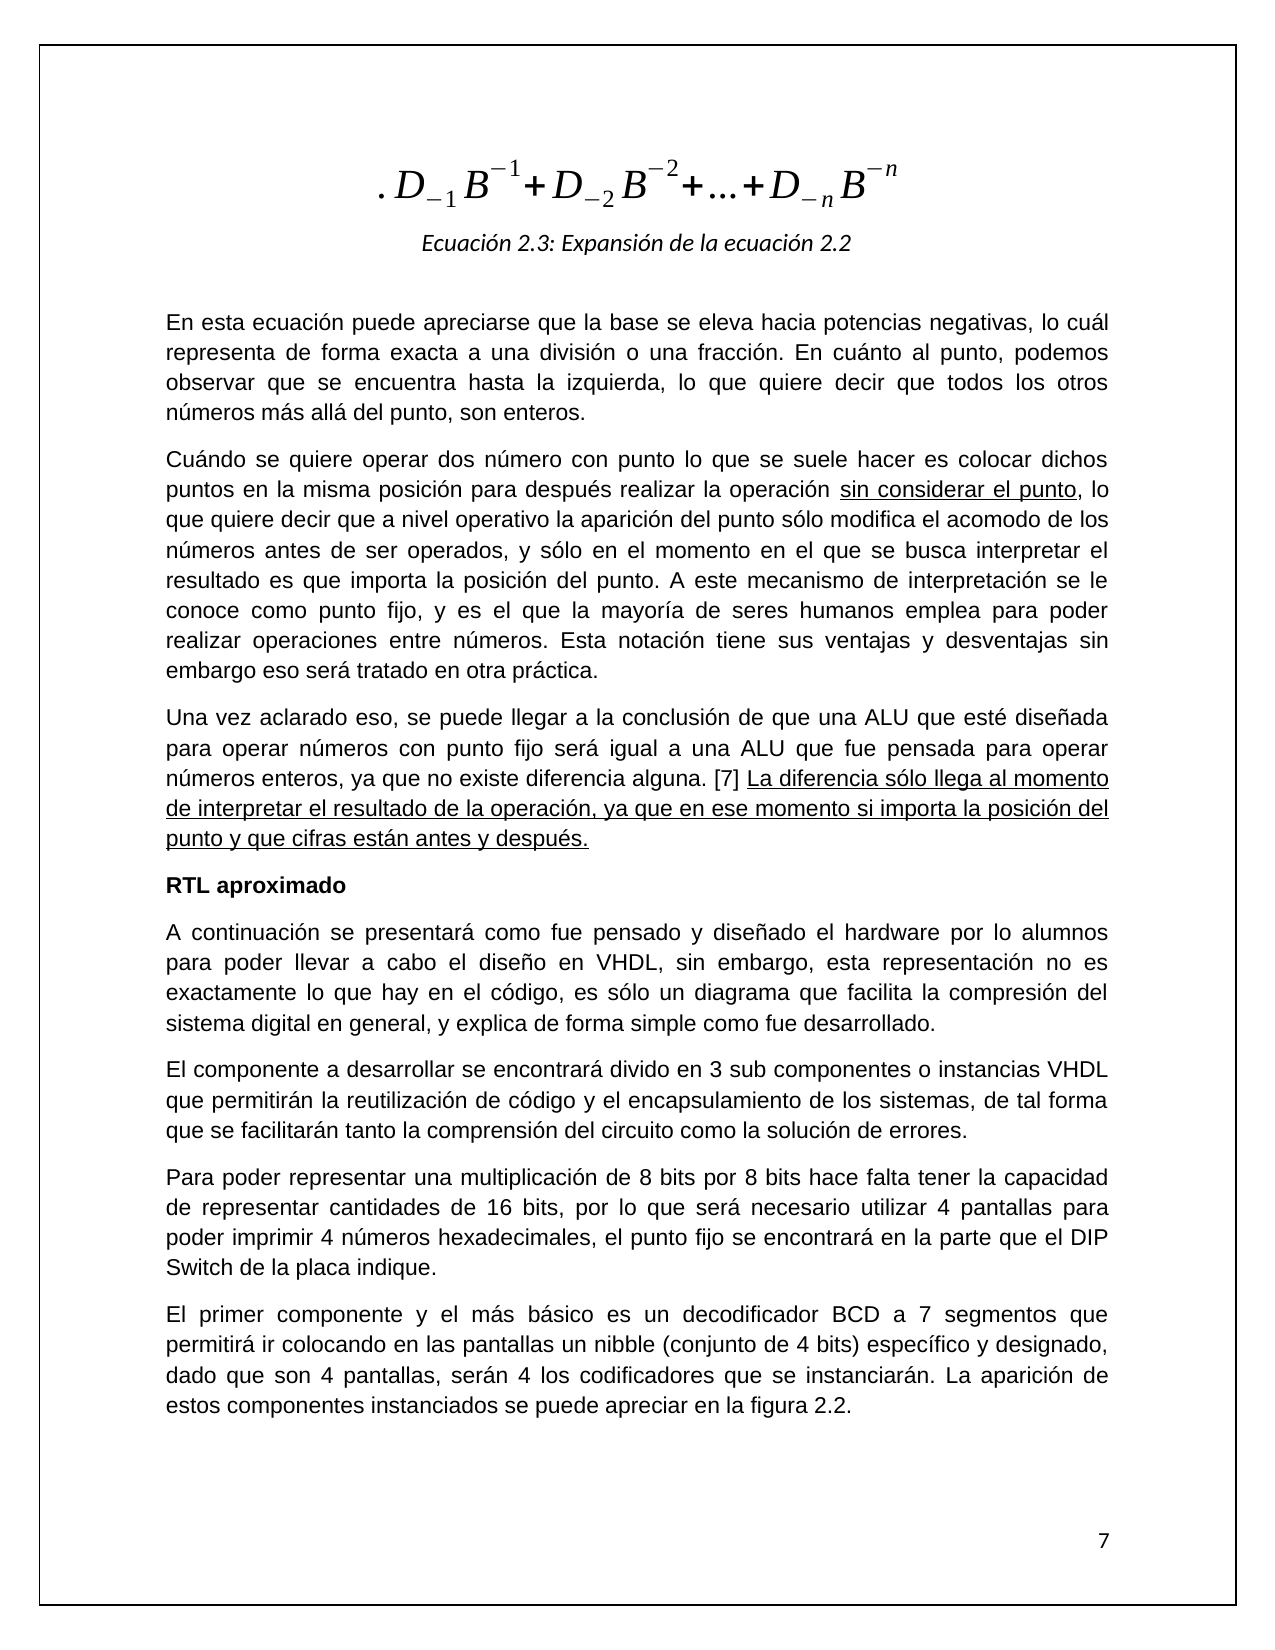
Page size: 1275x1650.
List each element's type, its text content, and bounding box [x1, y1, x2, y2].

text El primer componente y el más básico es un decodificador BCD a 7 segmentos que permitirá ir colocando en las pantallas un nibble (conjunto de 4 bits) específico y designado, dado que son 4 pantallas, serán 4 los codificadores que se instanciarán. La aparición de estos componentes instanciados se puede apreciar en la figura 2.2. [166, 1301, 1109, 1418]
text En esta ecuación puede apreciarse que la base se eleva hacia potencias negativas, lo cuál representa de forma exacta a una división o una fracción. En cuánto al punto, podemos observar que se encuentra hasta la izquierda, lo que quiere decir que todos los otros números más allá del punto, son enteros. [166, 308, 1109, 425]
text A continuación se presentará como fue pensado y diseñado el hardware por lo alumnos para poder llevar a cabo el diseño en VHDL, sin embargo, esta representación no es exactamente lo que hay en el código, es sólo un diagrama que facilita la compresión del sistema digital en general, y explica de forma simple como fue desarrollado. [166, 919, 1109, 1036]
text Ecuación 2.3: Expansión de la ecuación 2.2 [229, 154, 1046, 258]
text El componente a desarrollar se encontrará divido en 3 sub componentes o instancias VHDL que permitirán la reutilización de código y el encapsulamiento de los sistemas, de tal forma que se facilitarán tanto la comprensión del circuito como la solución de errores. [166, 1056, 1109, 1143]
text Una vez aclarado eso, se puede llegar a la conclusión de que una ALU que esté diseñada para operar números con punto fijo será igual a una ALU que fue pensada para operar números enteros, ya que no existe diferencia alguna. [7] La diferencia sólo llega al momento de interpretar el resultado de la operación, ya que en ese momento si importa la posición del [166, 704, 1109, 818]
text Para poder representar una multiplicación de 8 bits por 8 bits hace falta tener la capacidad de representar cantidades de 16 bits, por lo que será necesario utilizar 4 pantallas para poder imprimir 4 números hexadecimales, el punto fijo se encontrará en la parte que el DIP Switch de la placa indique. [166, 1164, 1109, 1281]
text RTL aproximado [166, 872, 1109, 898]
text punto y que cifras están antes y después. [166, 819, 1109, 851]
text Cuándo se quiere operar dos número con punto lo que se suele hacer es colocar dichos puntos en la misma posición para después realizar la operación sin considerar el punto, lo que quiere decir que a nivel operativo la aparición del punto sólo modifica el acomodo de los números antes de ser operados, y sólo en el momento en el que se busca interpretar el resultado es que importa la posición del punto. A este mecanismo de interpretación se le conoce como punto fijo, y es el que la mayoría de seres humanos emplea para poder realizar operaciones entre números. Esta notación tiene sus ventajas y desventajas sin embargo eso será tratado en otra práctica. [166, 446, 1109, 684]
